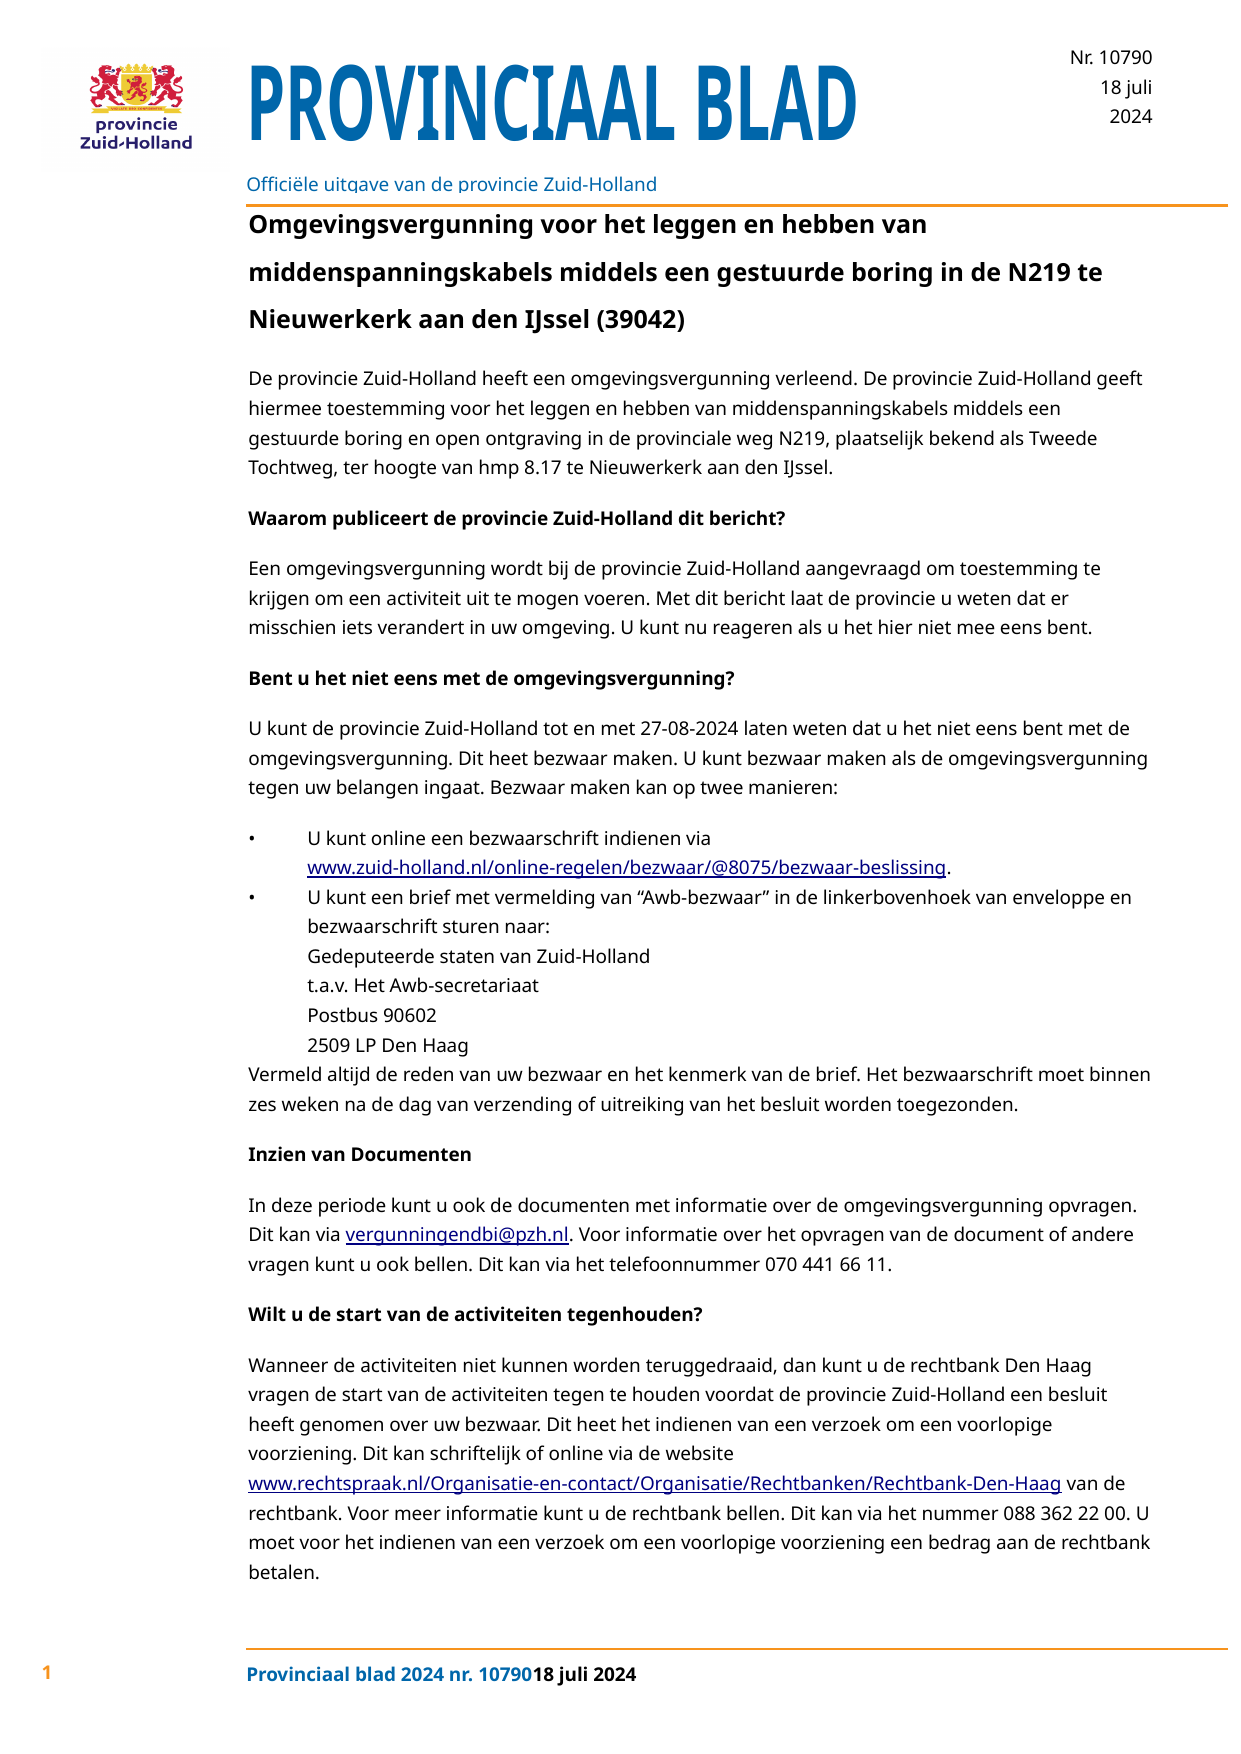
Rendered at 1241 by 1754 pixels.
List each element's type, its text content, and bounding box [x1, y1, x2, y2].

text Bent u het niet eens met de omgevingsvergunning? [248, 665, 1152, 690]
text Wilt u de start van de activiteiten tegenhouden? [248, 1301, 1152, 1327]
text Waarom publiceert de provincie Zuid-Holland dit bericht? [248, 505, 1152, 530]
text U kunt de provincie Zuid-Holland tot en met 27-08-2024 laten weten dat u het niet eens bent met de omgevingsvergunning. Dit heet bezwaar maken. U kunt bezwaar maken als de omgevingsvergunning tegen uw belangen ingaat. Bezwaar maken kan op twee manieren: [248, 715, 1152, 800]
text Wanneer de activiteiten niet kunnen worden teruggedraaid, dan kunt u de rechtbank Den Haag vragen de start van de activiteiten tegen te houden voordat de provincie Zuid-Holland een besluit heeft genomen over uw bezwaar. Dit heet het indienen van een verzoek om een voorlopige voorziening. Dit kan schriftelijk of online via de website www.rechtspraak.nl/Organisatie-en-contact/Organisatie/Rechtbanken/Rechtbank-Den-Haag van de rechtbank. Voor meer informatie kunt u de rechtbank bellen. Dit kan via het nummer 088 362 22 00. U moet voor het indienen van een verzoek om een voorlopige voorziening een bedrag aan de rechtbank betalen. [248, 1352, 1152, 1584]
text Vermeld altijd de reden van uw bezwaar en het kenmerk van de brief. Het bezwaarschrift moet binnen zes weken na de dag van verzending of uitreiking van het besluit worden toegezonden. [248, 1061, 1152, 1117]
text In deze periode kunt u ook de documenten met informatie over de omgevingsvergunning opvragen. Dit kan via vergunningendbi@pzh.nl. Voor informatie over het opvragen van de document of andere vragen kunt u ook bellen. Dit kan via het telefoonnummer 070 441 66 11. [248, 1192, 1152, 1277]
list 2509 LP Den Haag [248, 1032, 1152, 1057]
text Inzien van Documenten [248, 1141, 1152, 1167]
list Gedeputeerde staten van Zuid-Holland [248, 943, 1152, 969]
picture [41, 47, 231, 172]
text Een omgevingsvergunning wordt bij de provincie Zuid-Holland aangevraagd om toestemming te krijgen om een activiteit uit te mogen voeren. Met dit bericht laat de provincie u weten dat er misschien iets verandert in uw omgeving. U kunt nu reageren als u het hier niet mee eens bent. [248, 555, 1152, 640]
list Postbus 90602 [248, 1002, 1152, 1028]
list U kunt een brief met vermelding van “Awb-bezwaar” in de linkerbovenhoek van enveloppe en bezwaarschrift sturen naar: [248, 884, 1152, 939]
text De provincie Zuid-Holland heeft een omgevingsvergunning verleend. De provincie Zuid-Holland geeft hiermee toestemming voor het leggen en hebben van middenspanningskabels middels een gestuurde boring en open ontgraving in de provinciale weg N219, plaatselijk bekend als Tweede Tochtweg, ter hoogte van hmp 8.17 te Nieuwerkerk aan den IJssel. [248, 366, 1152, 480]
text Omgevingsvergunning voor het leggen en hebben van middenspanningskabels middels een gestuurde boring in de N219 te Nieuwerkerk aan den IJssel (39042) [248, 207, 1152, 336]
list t.a.v. Het Awb-secretariaat [248, 973, 1152, 998]
list U kunt online een bezwaarschrift indienen via www.zuid-holland.nl/online-regelen/bezwaar/@8075/bezwaar-beslissing. [248, 825, 1152, 880]
